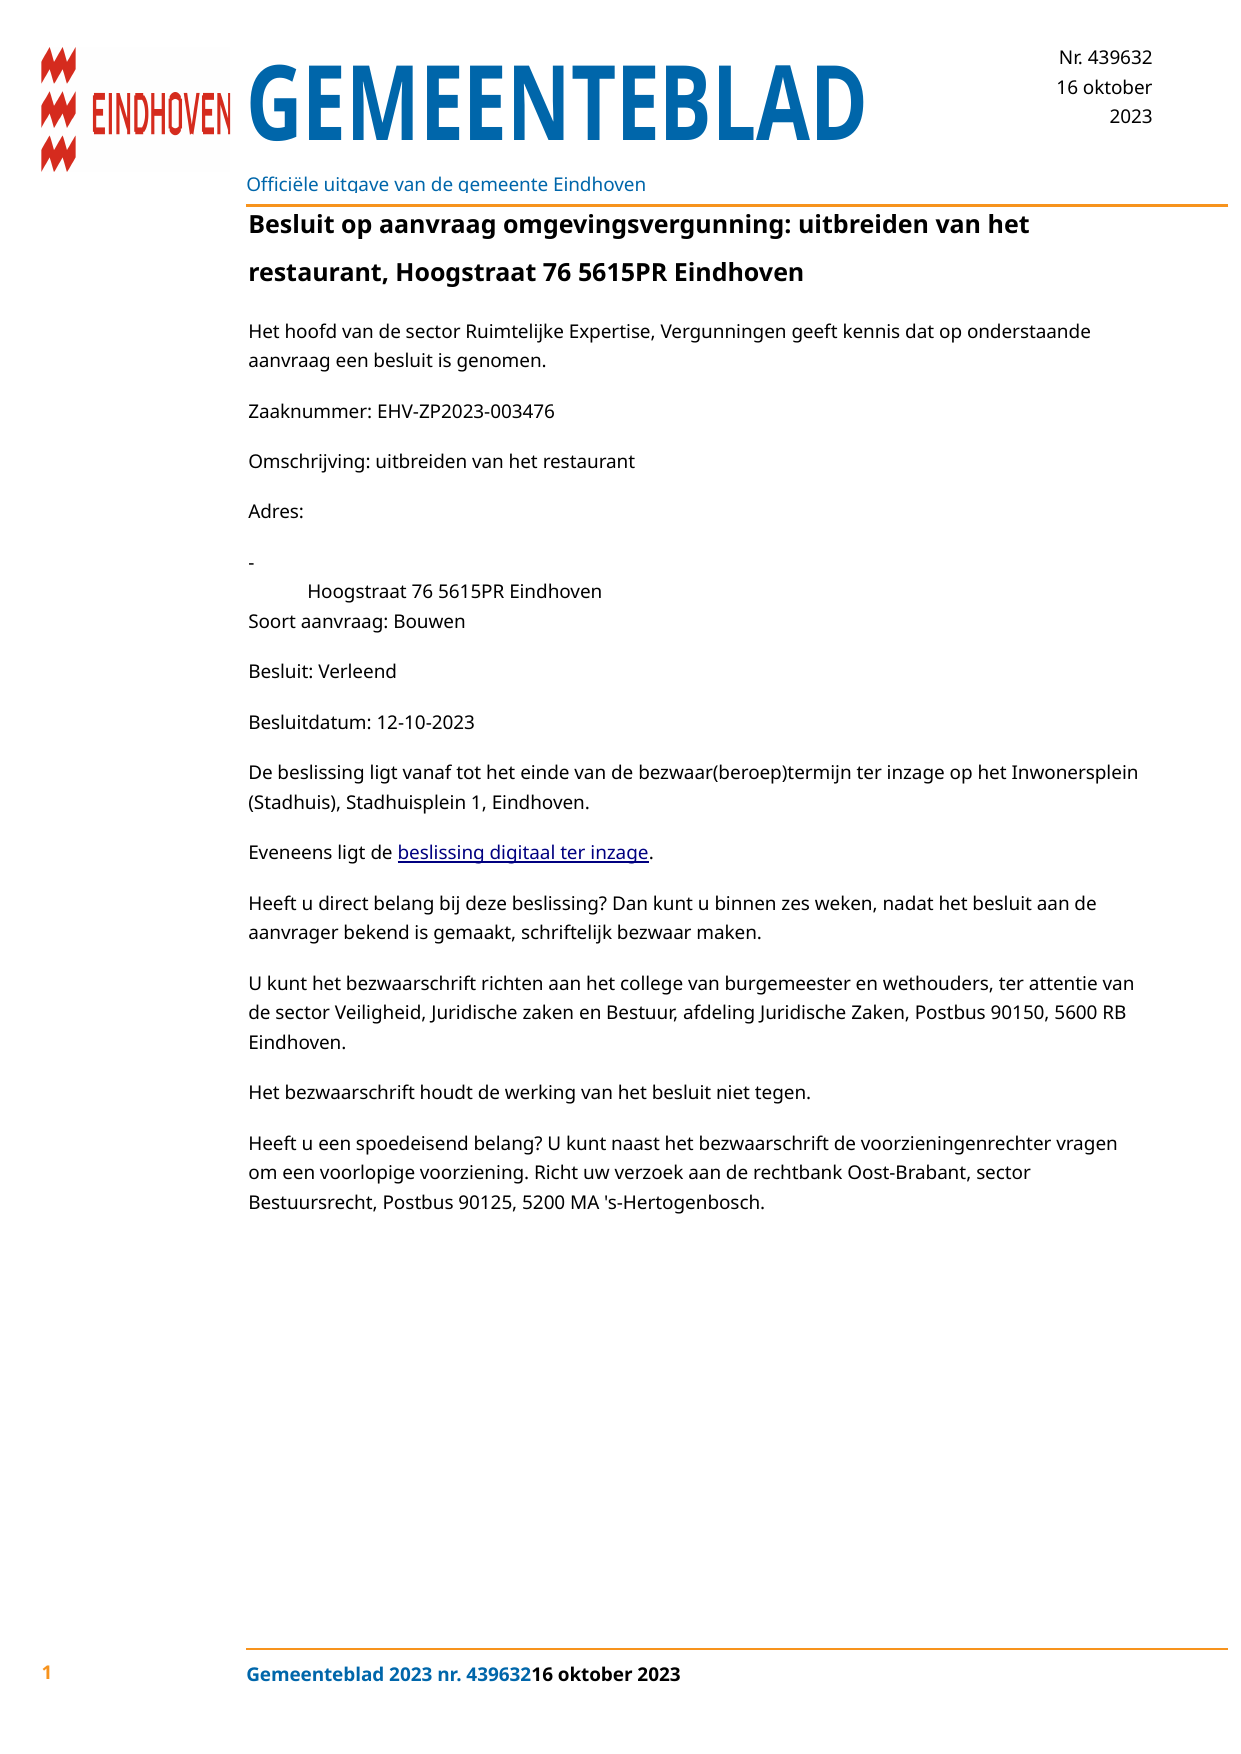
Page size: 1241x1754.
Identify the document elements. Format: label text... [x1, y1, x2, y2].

text Soort aanvraag: Bouwen [248, 608, 1152, 634]
list Hoogstraat 76 5615PR Eindhoven [248, 579, 1152, 604]
text Besluit: Verleend [248, 659, 1152, 684]
picture [41, 47, 231, 172]
text Besluit op aanvraag omgevingsvergunning: uitbreiden van het restaurant, Hoogstraat 76 5615PR Eindhoven [248, 207, 1152, 288]
text U kunt het bezwaarschrift richten aan het college van burgemeester en wethouders, ter attentie van de sector Veiligheid, Juridische zaken en Bestuur, afdeling Juridische Zaken, Postbus 90150, 5600 RB Eindhoven. [248, 970, 1152, 1055]
text Heeft u een spoedeisend belang? U kunt naast het bezwaarschrift de voorzieningenrechter vragen om een voorlopige voorziening. Richt uw verzoek aan de rechtbank Oost-Brabant, sector Bestuursrecht, Postbus 90125, 5200 MA 's-Hertogenbosch. [248, 1130, 1152, 1215]
text Het bezwaarschrift houdt de werking van het besluit niet tegen. [248, 1079, 1152, 1105]
text Het hoofd van de sector Ruimtelijke Expertise, Vergunningen geeft kennis dat op onderstaande aanvraag een besluit is genomen. [248, 318, 1152, 373]
text Zaaknummer: EHV-ZP2023-003476 [248, 398, 1152, 424]
text Eveneens ligt de beslissing digitaal ter inzage. [248, 839, 1152, 865]
text Adres: [248, 499, 1152, 524]
text Besluitdatum: 12-10-2023 [248, 709, 1152, 735]
text Omschrijving: uitbreiden van het restaurant [248, 448, 1152, 474]
text Heeft u direct belang bij deze beslissing? Dan kunt u binnen zes weken, nadat het besluit aan de aanvrager bekend is gemaakt, schriftelijk bezwaar maken. [248, 890, 1152, 945]
text De beslissing ligt vanaf tot het einde van de bezwaar(beroep)termijn ter inzage op het Inwonersplein (Stadhuis), Stadhuisplein 1, Eindhoven. [248, 759, 1152, 815]
